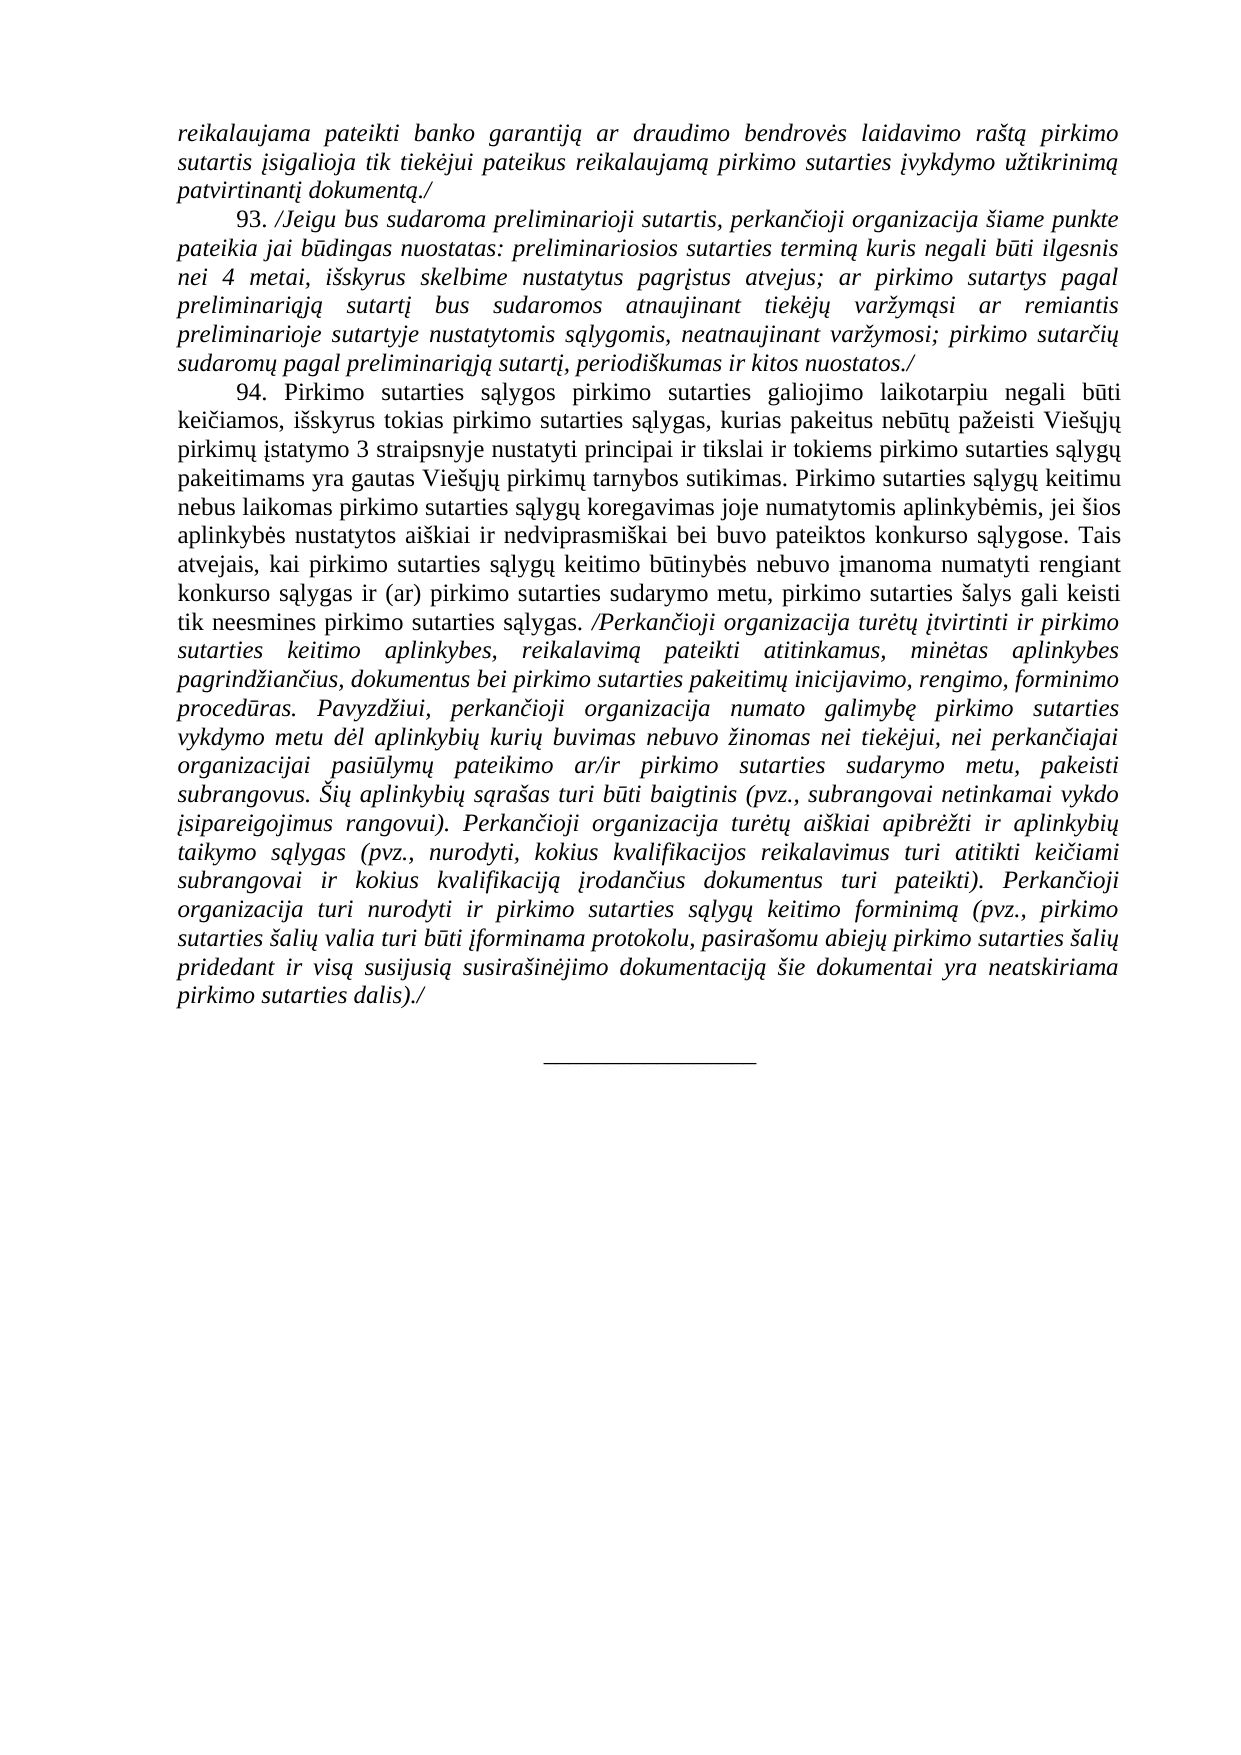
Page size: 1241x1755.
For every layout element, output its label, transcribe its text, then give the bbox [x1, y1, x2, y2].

text 93. /Jeigu bus sudaroma preliminarioji sutartis, perkančioji organizacija šiame punkte pateikia jai būdingas nuostatas: preliminariosios sutarties terminą kuris negali būti ilgesnis nei 4 metai, išskyrus skelbime nustatytus pagrįstus atvejus; ar pirkimo sutartys pagal preliminariąją sutartį bus sudaromos atnaujinant tiekėjų varžymąsi ar remiantis preliminarioje sutartyje nustatytomis sąlygomis, neatnaujinant varžymosi; pirkimo sutarčių sudaromų pagal preliminariąją sutartį, periodiškumas ir kitos nuostatos./ [177, 204, 1122, 377]
text 94. Pirkimo sutarties sąlygos pirkimo sutarties galiojimo laikotarpiu negali būti keičiamos, išskyrus tokias pirkimo sutarties sąlygas, kurias pakeitus nebūtų pažeisti Viešųjų pirkimų įstatymo 3 straipsnyje nustatyti principai ir tikslai ir tokiems pirkimo sutarties sąlygų pakeitimams yra gautas Viešųjų pirkimų tarnybos sutikimas. Pirkimo sutarties sąlygų keitimu nebus laikomas pirkimo sutarties sąlygų koregavimas joje numatytomis aplinkybėmis, jei šios aplinkybės nustatytos aiškiai ir nedviprasmiškai bei buvo pateiktos konkurso sąlygose. Tais atvejais, kai pirkimo sutarties sąlygų keitimo būtinybės nebuvo įmanoma numatyti rengiant konkurso sąlygas ir (ar) pirkimo sutarties sudarymo metu, pirkimo sutarties šalys gali keisti tik neesmines pirkimo sutarties sąlygas. /Perkančioji organizacija turėtų įtvirtinti ir pirkimo sutarties keitimo aplinkybes, reikalavimą pateikti atitinkamus, minėtas aplinkybes pagrindžiančius, dokumentus bei pirkimo sutarties pakeitimų inicijavimo, rengimo, forminimo procedūras. Pavyzdžiui, perkančioji organizacija numato galimybę pirkimo sutarties vykdymo metu dėl aplinkybių kurių buvimas nebuvo žinomas nei tiekėjui, nei perkančiajai organizacijai pasiūlymų pateikimo ar/ir pirkimo sutarties sudarymo metu, pakeisti subrangovus. Šių aplinkybių sąrašas turi būti baigtinis (pvz., subrangovai netinkamai vykdo įsipareigojimus rangovui). Perkančioji organizacija turėtų aiškiai apibrėžti ir aplinkybių taikymo sąlygas (pvz., nurodyti, kokius kvalifikacijos reikalavimus turi atitikti keičiami subrangovai ir kokius kvalifikaciją įrodančius dokumentus turi pateikti). Perkančioji organizacija turi nurodyti ir pirkimo sutarties sąlygų keitimo forminimą (pvz., pirkimo sutarties šalių valia turi būti įforminama protokolu, pasirašomu abiejų pirkimo sutarties šalių pridedant ir visą susijusią susirašinėjimo dokumentaciją šie dokumentai yra neatskiriama pirkimo sutarties dalis)./ [177, 377, 1122, 1009]
text reikalaujama pateikti banko garantiją ar draudimo bendrovės laidavimo raštą pirkimo sutartis įsigalioja tik tiekėjui pateikus reikalaujamą pirkimo sutarties įvykdymo užtikrinimą patvirtinantį dokumentą./ [177, 118, 1122, 204]
text _________________ [177, 1038, 1122, 1067]
